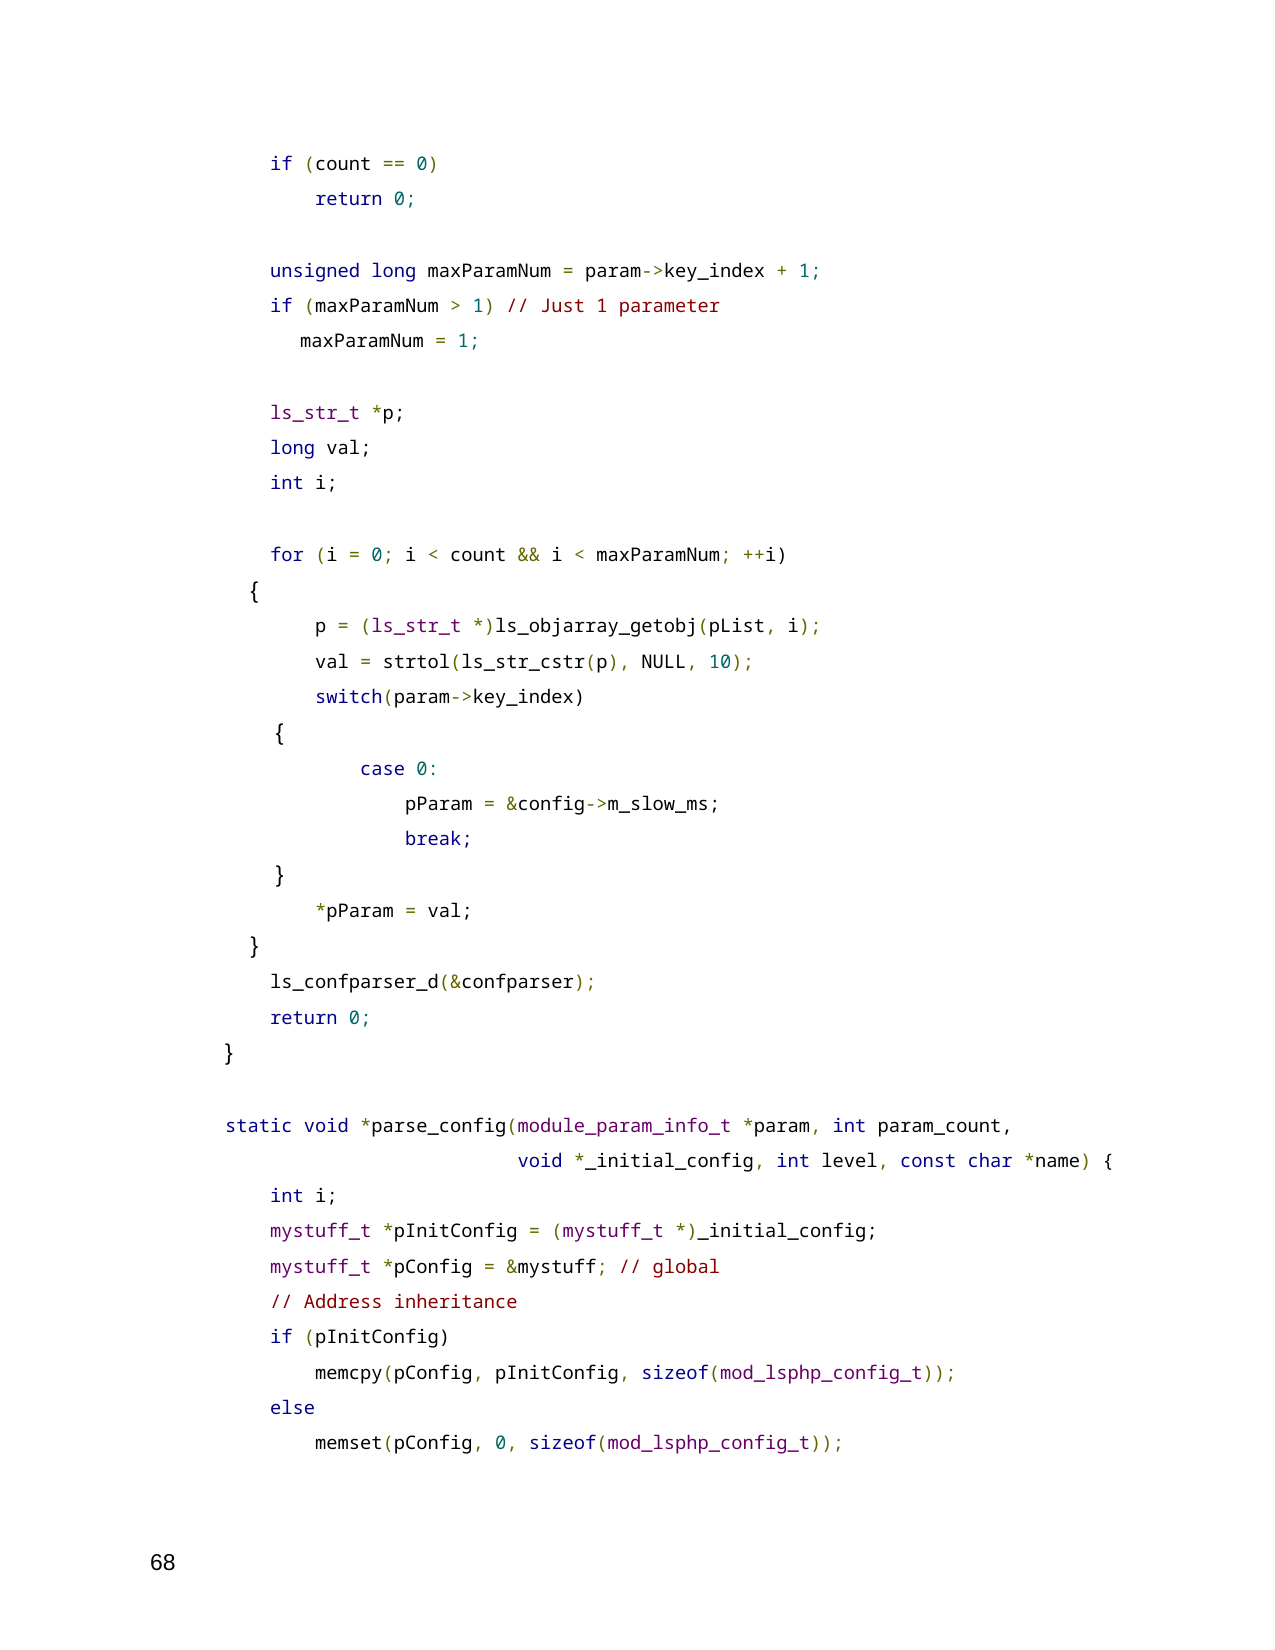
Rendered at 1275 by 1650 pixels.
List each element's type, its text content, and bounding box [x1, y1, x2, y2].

text p = (ls_str_t *)ls_objarray_getobj(pList, i); [225, 613, 1125, 638]
text } [225, 1039, 1125, 1066]
text pParam = &config->m_slow_ms; [225, 790, 1125, 816]
text maxParamNum = 1; [225, 327, 1125, 353]
text void *_initial_config, int level, const char *name) { [225, 1147, 1125, 1173]
text if (pInitConfig) [225, 1324, 1125, 1349]
text switch(param->key_index) [225, 683, 1125, 709]
text mystuff_t *pConfig = &mystuff; // global [225, 1253, 1125, 1279]
text case 0: [225, 755, 1125, 781]
text break; [225, 826, 1125, 851]
text return 0; [225, 1004, 1125, 1029]
text *pParam = val; [225, 897, 1125, 923]
text } [225, 861, 1125, 887]
text else [225, 1394, 1125, 1420]
text val = strtol(ls_str_cstr(p), NULL, 10); [225, 648, 1125, 674]
text memset(pConfig, 0, sizeof(mod_lsphp_config_t)); [225, 1430, 1125, 1455]
text int i; [225, 470, 1125, 495]
text { [225, 719, 1125, 745]
text long val; [225, 434, 1125, 460]
text ls_confparser_d(&confparser); [225, 969, 1125, 994]
text memcpy(pConfig, pInitConfig, sizeof(mod_lsphp_config_t)); [225, 1359, 1125, 1384]
text return 0; [225, 185, 1125, 211]
text for (i = 0; i < count && i < maxParamNum; ++i) [225, 541, 1125, 567]
text // Address inheritance [225, 1288, 1125, 1314]
text mystuff_t *pInitConfig = (mystuff_t *)_initial_config; [225, 1218, 1125, 1243]
text if (maxParamNum > 1) // Just 1 parameter [225, 292, 1125, 318]
text unsigned long maxParamNum = param->key_index + 1; [225, 257, 1125, 282]
text if (count == 0) [225, 150, 1125, 176]
text } [225, 932, 1125, 959]
text ls_str_t *p; [225, 399, 1125, 424]
text int i; [225, 1182, 1125, 1208]
text static void *parse_config(module_param_info_t *param, int param_count, [225, 1112, 1125, 1137]
text { [225, 577, 1125, 603]
